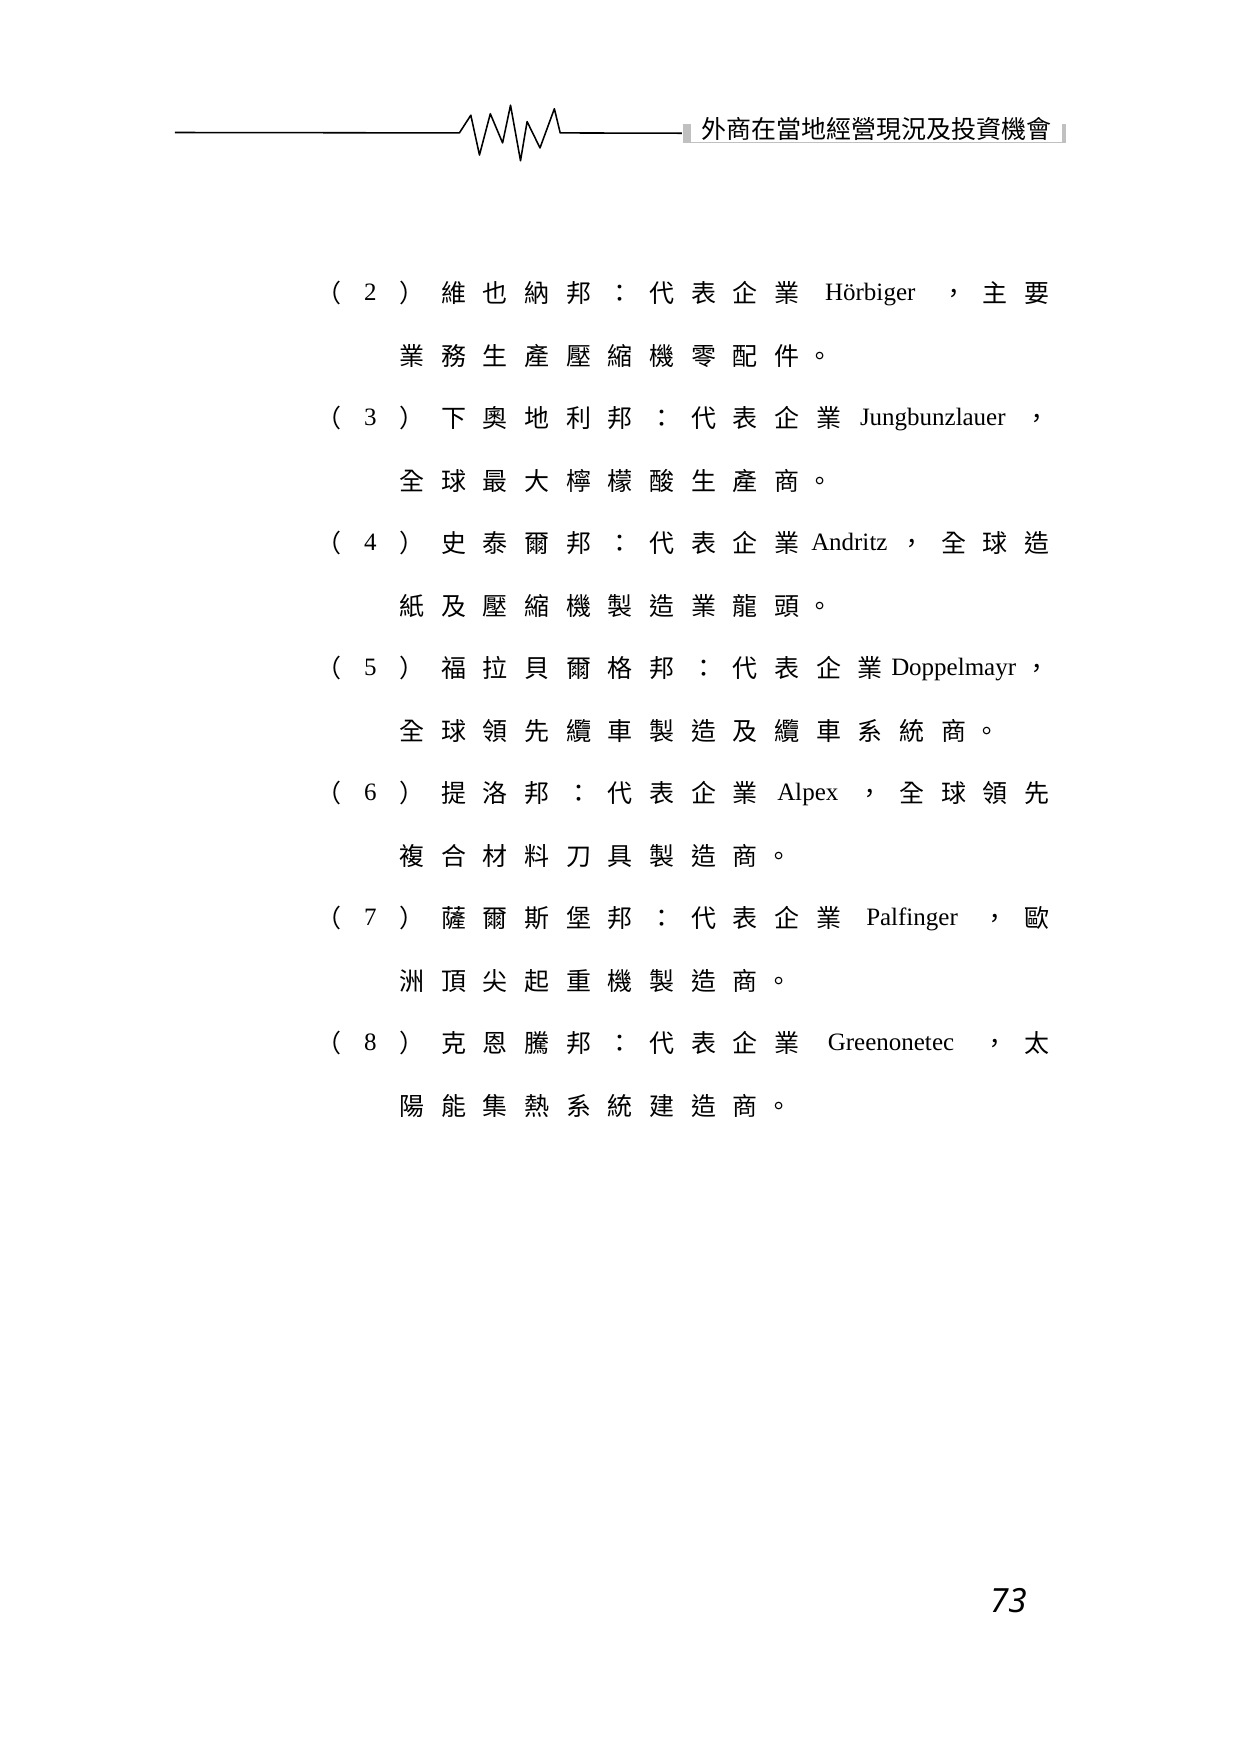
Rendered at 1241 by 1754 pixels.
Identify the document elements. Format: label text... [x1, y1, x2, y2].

text （4）史泰爾邦：代表企業Andritz，全球造紙及壓縮機製造業龍頭。 [306, 500, 1058, 625]
text （5）福拉貝爾格邦：代表企業Doppelmayr，全球領先纜車製造及纜車系統商。 [306, 625, 1058, 750]
text （6）提洛邦：代表企業Alpex，全球領先複合材料刀具製造商。 [306, 750, 1058, 875]
text （7）薩爾斯堡邦：代表企業Palfinger，歐洲頂尖起重機製造商。 [306, 875, 1058, 1000]
text （3）下奧地利邦：代表企業Jungbunzlauer，全球最大檸檬酸生產商。 [306, 375, 1058, 500]
text （2）維也納邦：代表企業Hörbiger，主要業務生產壓縮機零配件。 [306, 250, 1058, 375]
text （8）克恩騰邦：代表企業Greenonetec，太陽能集熱系統建造商。 [306, 1000, 1058, 1125]
